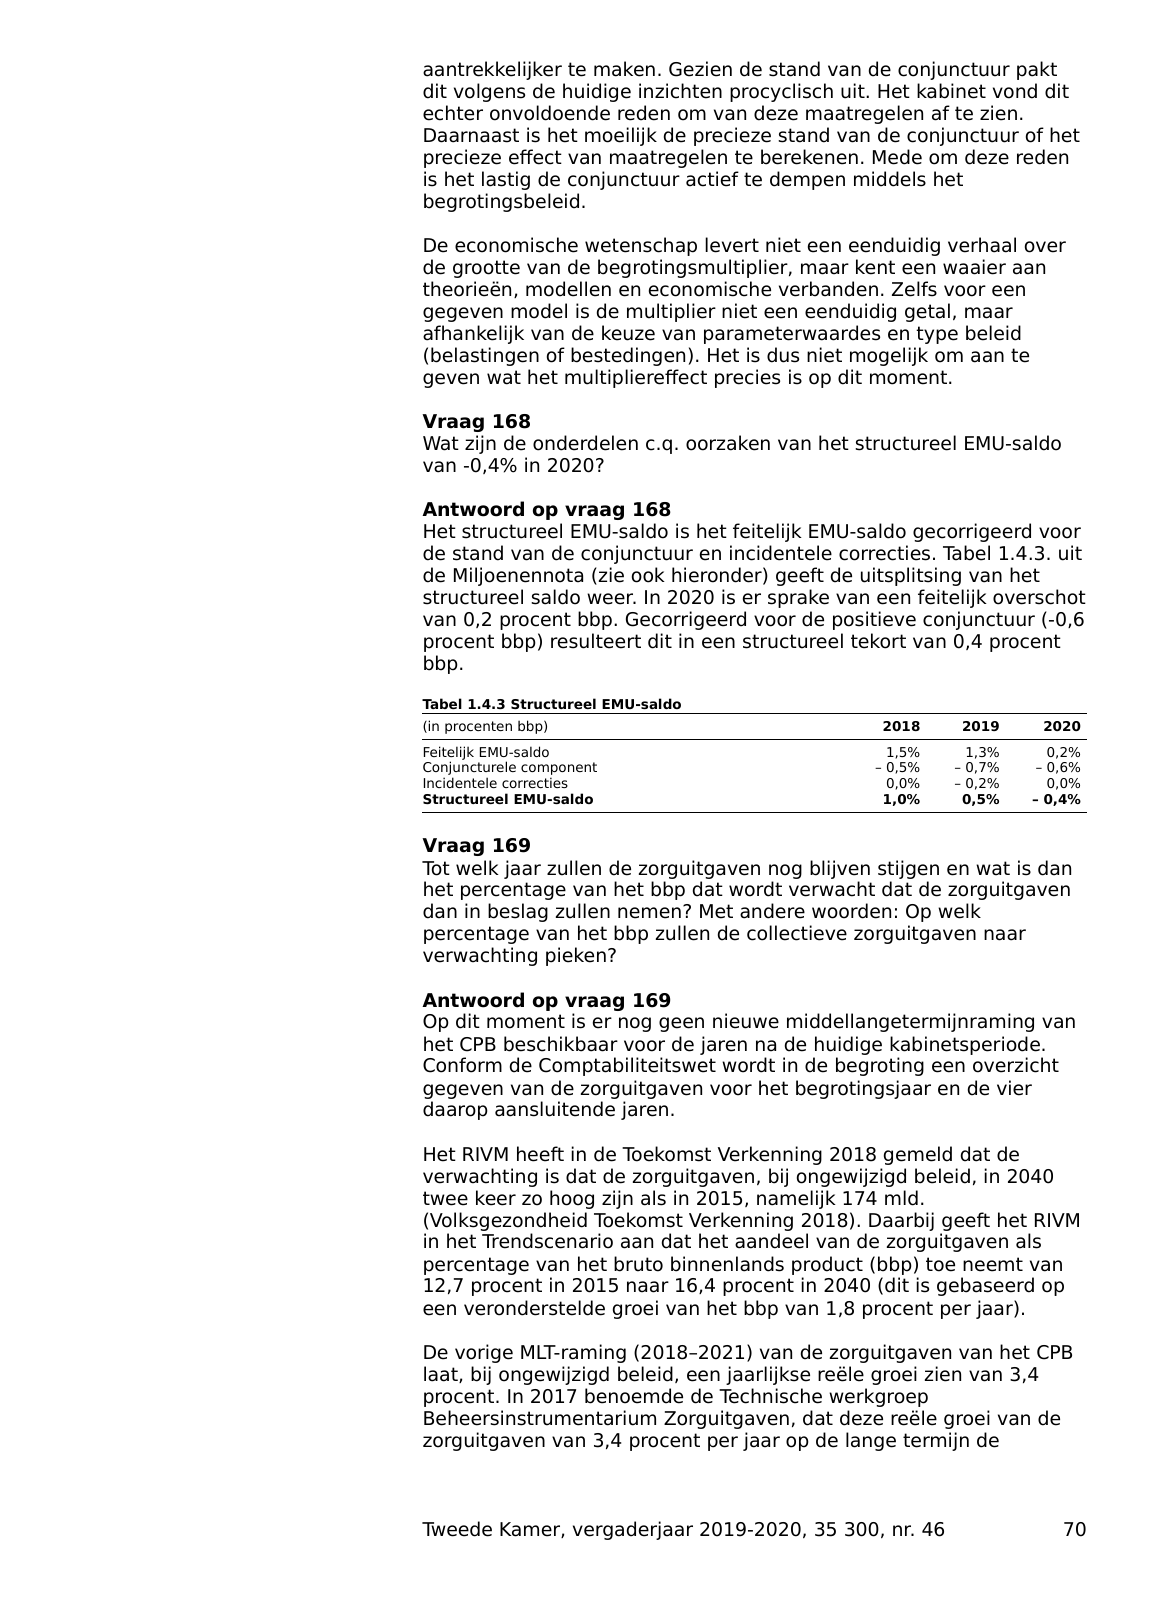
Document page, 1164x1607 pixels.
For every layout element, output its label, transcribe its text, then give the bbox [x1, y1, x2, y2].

table_cell – 0,2% [926, 776, 1005, 792]
table_cell 2018 [854, 714, 926, 739]
text Antwoord op vraag 168 [422, 499, 1087, 521]
text Vraag 168 [422, 411, 1087, 433]
table_cell 0,2% [1005, 740, 1087, 760]
text De vorige MLT-raming (2018–2021) van de zorguitgaven van het CPB laat, bij ongewijzigd beleid, een jaarlijkse reële groei zien van 3,4 procent. In 2017 benoemde de Technische werkgroep Beheersinstrumentarium Zorguitgaven, dat deze reële groei van de zorguitgaven van 3,4 procent per jaar op de lange termijn de [422, 1342, 1087, 1451]
table_cell – 0,6% [1005, 760, 1087, 776]
text Het structureel EMU-saldo is het feitelijk EMU-saldo gecorrigeerd voor de stand van de conjunctuur en incidentele correcties. Tabel 1.4.3. uit de Miljoenennota (zie ook hieronder) geeft de uitsplitsing van het structureel saldo weer. In 2020 is er sprake van een feitelijk overschot van 0,2 procent bbp. Gecorrigeerd voor de positieve conjunctuur (-0,6 procent bbp) resulteert dit in een structureel tekort van 0,4 procent bbp. [422, 521, 1087, 675]
table_cell 0,0% [1005, 776, 1087, 792]
text aantrekkelijker te maken. Gezien de stand van de conjunctuur pakt dit volgens de huidige inzichten procyclisch uit. Het kabinet vond dit echter onvoldoende reden om van deze maatregelen af te zien. Daarnaast is het moeilijk de precieze stand van de conjunctuur of het precieze effect van maatregelen te berekenen. Mede om deze reden is het lastig de conjunctuur actief te dempen middels het begrotingsbeleid. [422, 59, 1087, 213]
table_cell 1,5% [854, 740, 926, 760]
table_cell – 0,4% [1005, 792, 1087, 812]
text Het RIVM heeft in de Toekomst Verkenning 2018 gemeld dat de verwachting is dat de zorguitgaven, bij ongewijzigd beleid, in 2040 twee keer zo hoog zijn als in 2015, namelijk 174 mld. (Volksgezondheid Toekomst Verkenning 2018). Daarbij geeft het RIVM in het Trendscenario aan dat het aandeel van de zorguitgaven als percentage van het bruto binnenlands product (bbp) toe neemt van 12,7 procent in 2015 naar 16,4 procent in 2040 (dit is gebaseerd op een veronderstelde groei van het bbp van 1,8 procent per jaar). [422, 1143, 1087, 1319]
table_cell (in procenten bbp) [422, 714, 854, 739]
table_cell – 0,7% [926, 760, 1005, 776]
text Wat zijn de onderdelen c.q. oorzaken van het structureel EMU-saldo van -0,4% in 2020? [422, 433, 1087, 477]
table_cell 1,0% [854, 792, 926, 812]
text De economische wetenschap levert niet een eenduidig verhaal over de grootte van de begrotingsmultiplier, maar kent een waaier aan theorieën, modellen en economische verbanden. Zelfs voor een gegeven model is de multiplier niet een eenduidig getal, maar afhankelijk van de keuze van parameterwaardes en type beleid (belastingen of bestedingen). Het is dus niet mogelijk om aan te geven wat het multipliereffect precies is op dit moment. [422, 235, 1087, 389]
table_cell 0,0% [854, 776, 926, 792]
text Op dit moment is er nog geen nieuwe middellangetermijnraming van het CPB beschikbaar voor de jaren na de huidige kabinetsperiode. Conform de Comptabiliteitswet wordt in de begroting een overzicht gegeven van de zorguitgaven voor het begrotingsjaar en de vier daarop aansluitende jaren. [422, 1011, 1087, 1121]
table_cell 2019 [926, 714, 1005, 739]
table_cell 1,3% [926, 740, 1005, 760]
text Tot welk jaar zullen de zorguitgaven nog blijven stijgen en wat is dan het percentage van het bbp dat wordt verwacht dat de zorguitgaven dan in beslag zullen nemen? Met andere woorden: Op welk percentage van het bbp zullen de collectieve zorguitgaven naar verwachting pieken? [422, 857, 1087, 967]
table_cell Incidentele correcties [422, 776, 854, 792]
table_header Tabel 1.4.3 Structureel EMU-saldo [422, 697, 1087, 713]
text Antwoord op vraag 169 [422, 989, 1087, 1011]
table_cell 2020 [1005, 714, 1087, 739]
table_cell – 0,5% [854, 760, 926, 776]
table_cell 0,5% [926, 792, 1005, 812]
text Vraag 169 [422, 835, 1087, 857]
table_cell Structureel EMU-saldo [422, 792, 854, 812]
table_cell Feitelijk EMU-saldo [422, 740, 854, 760]
table_cell Conjuncturele component [422, 760, 854, 776]
